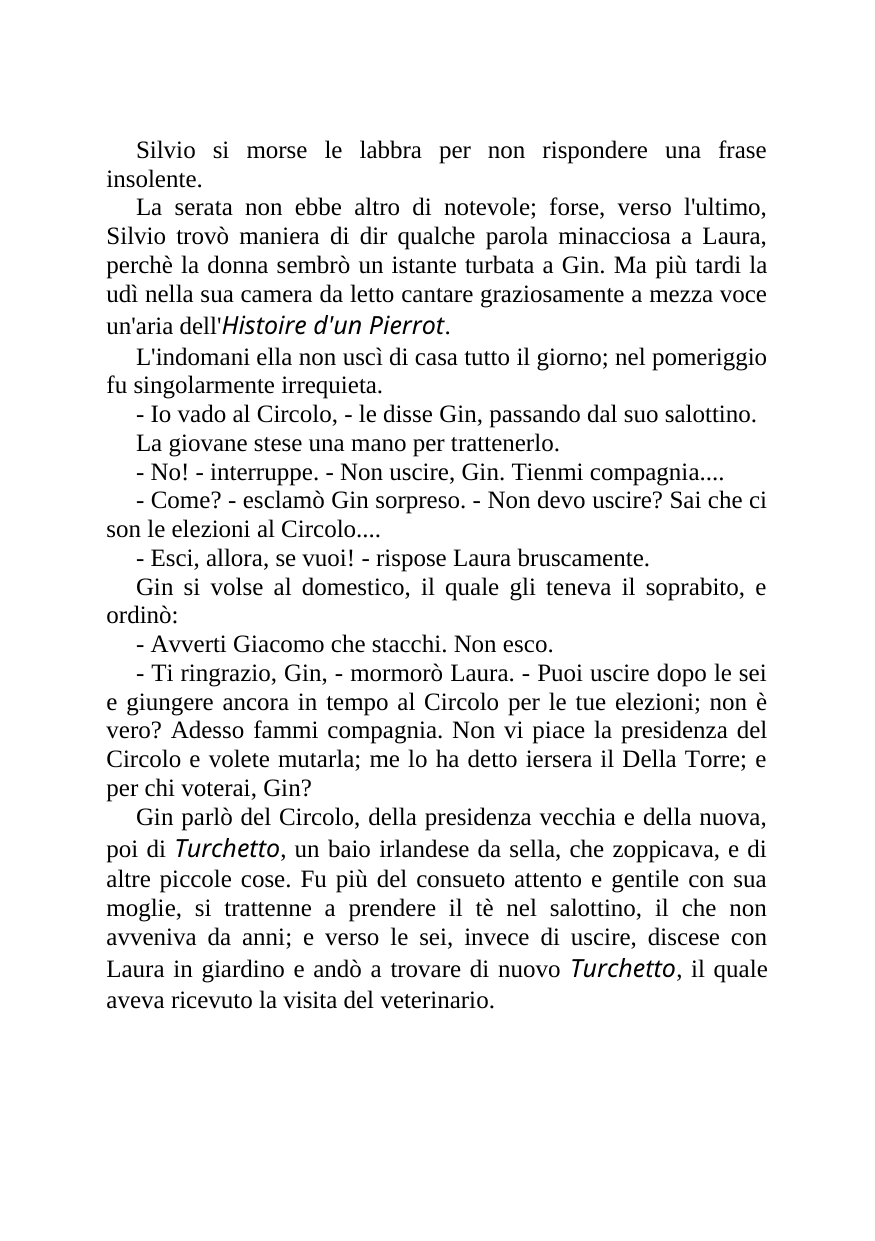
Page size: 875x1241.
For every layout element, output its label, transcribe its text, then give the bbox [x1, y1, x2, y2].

text La giovane stese una mano per trattenerlo. [106, 428, 768, 457]
text La serata non ebbe altro di notevole; forse, verso l'ultimo, Silvio trovò maniera di dir qualche parola minacciosa a Laura, perchè la donna sembrò un istante turbata a Gin. Ma più tardi la udì nella sua camera da letto cantare graziosamente a mezza voce un'aria dell'Histoire d'un Pierrot. [106, 192, 768, 342]
text - Ti ringrazio, Gin, - mormorò Laura. - Puoi uscire dopo le sei e giungere ancora in tempo al Circolo per le tue elezioni; non è vero? Adesso fammi compagnia. Non vi piace la presidenza del Circolo e volete mutarla; me lo ha detto iersera il Della Torre; e per chi voterai, Gin? [106, 658, 768, 802]
text Gin si volse al domestico, il quale gli teneva il soprabito, e ordinò: [106, 572, 768, 629]
text Gin parlò del Circolo, della presidenza vecchia e della nuova, poi di Turchetto, un baio irlandese da sella, che zoppicava, e di altre piccole cose. Fu più del consueto attento e gentile con sua moglie, si trattenne a prendere il tè nel salottino, il che non avveniva da anni; e verso le sei, invece di uscire, discese con Laura in giardino e andò a trovare di nuovo Turchetto, il quale aveva ricevuto la visita del veterinario. [106, 802, 768, 1013]
text - No! - interruppe. - Non uscire, Gin. Tienmi compagnia.... [106, 457, 768, 485]
text L'indomani ella non uscì di casa tutto il giorno; nel pomeriggio fu singolarmente irrequieta. [106, 342, 768, 399]
text - Io vado al Circolo, - le disse Gin, passando dal suo salottino. [106, 399, 768, 428]
text - Avverti Giacomo che stacchi. Non esco. [106, 629, 768, 658]
text - Come? - esclamò Gin sorpreso. - Non devo uscire? Sai che ci son le elezioni al Circolo.... [106, 485, 768, 543]
text Silvio si morse le labbra per non rispondere una frase insolente. [106, 135, 768, 192]
text - Esci, allora, se vuoi! - rispose Laura bruscamente. [106, 543, 768, 572]
